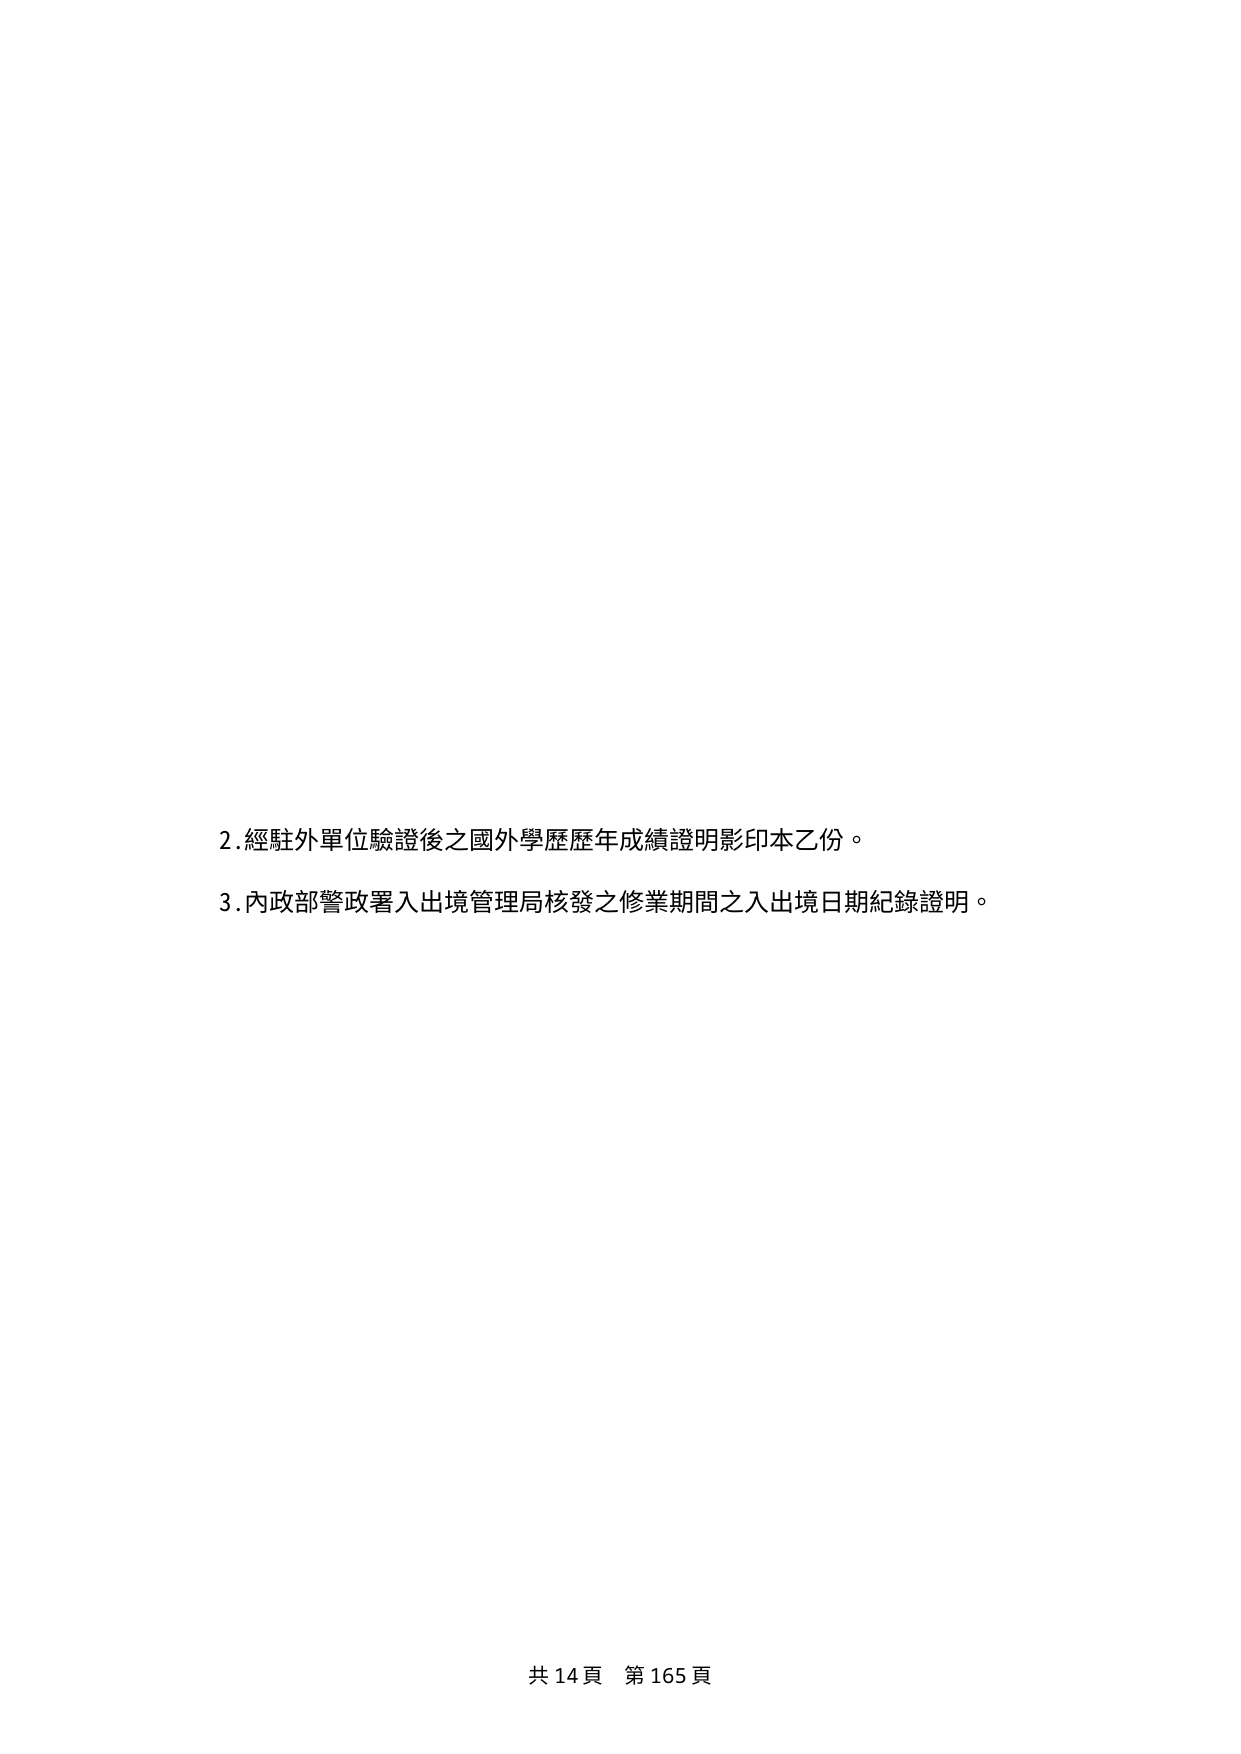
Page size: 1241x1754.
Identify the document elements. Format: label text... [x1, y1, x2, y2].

text 3.內政部警政署入出境管理局核發之修業期間之入出境日期紀錄證明。 [0, 859, 1122, 922]
text 2.經駐外單位驗證後之國外學歷歷年成績證明影印本乙份。 [0, 797, 1122, 859]
